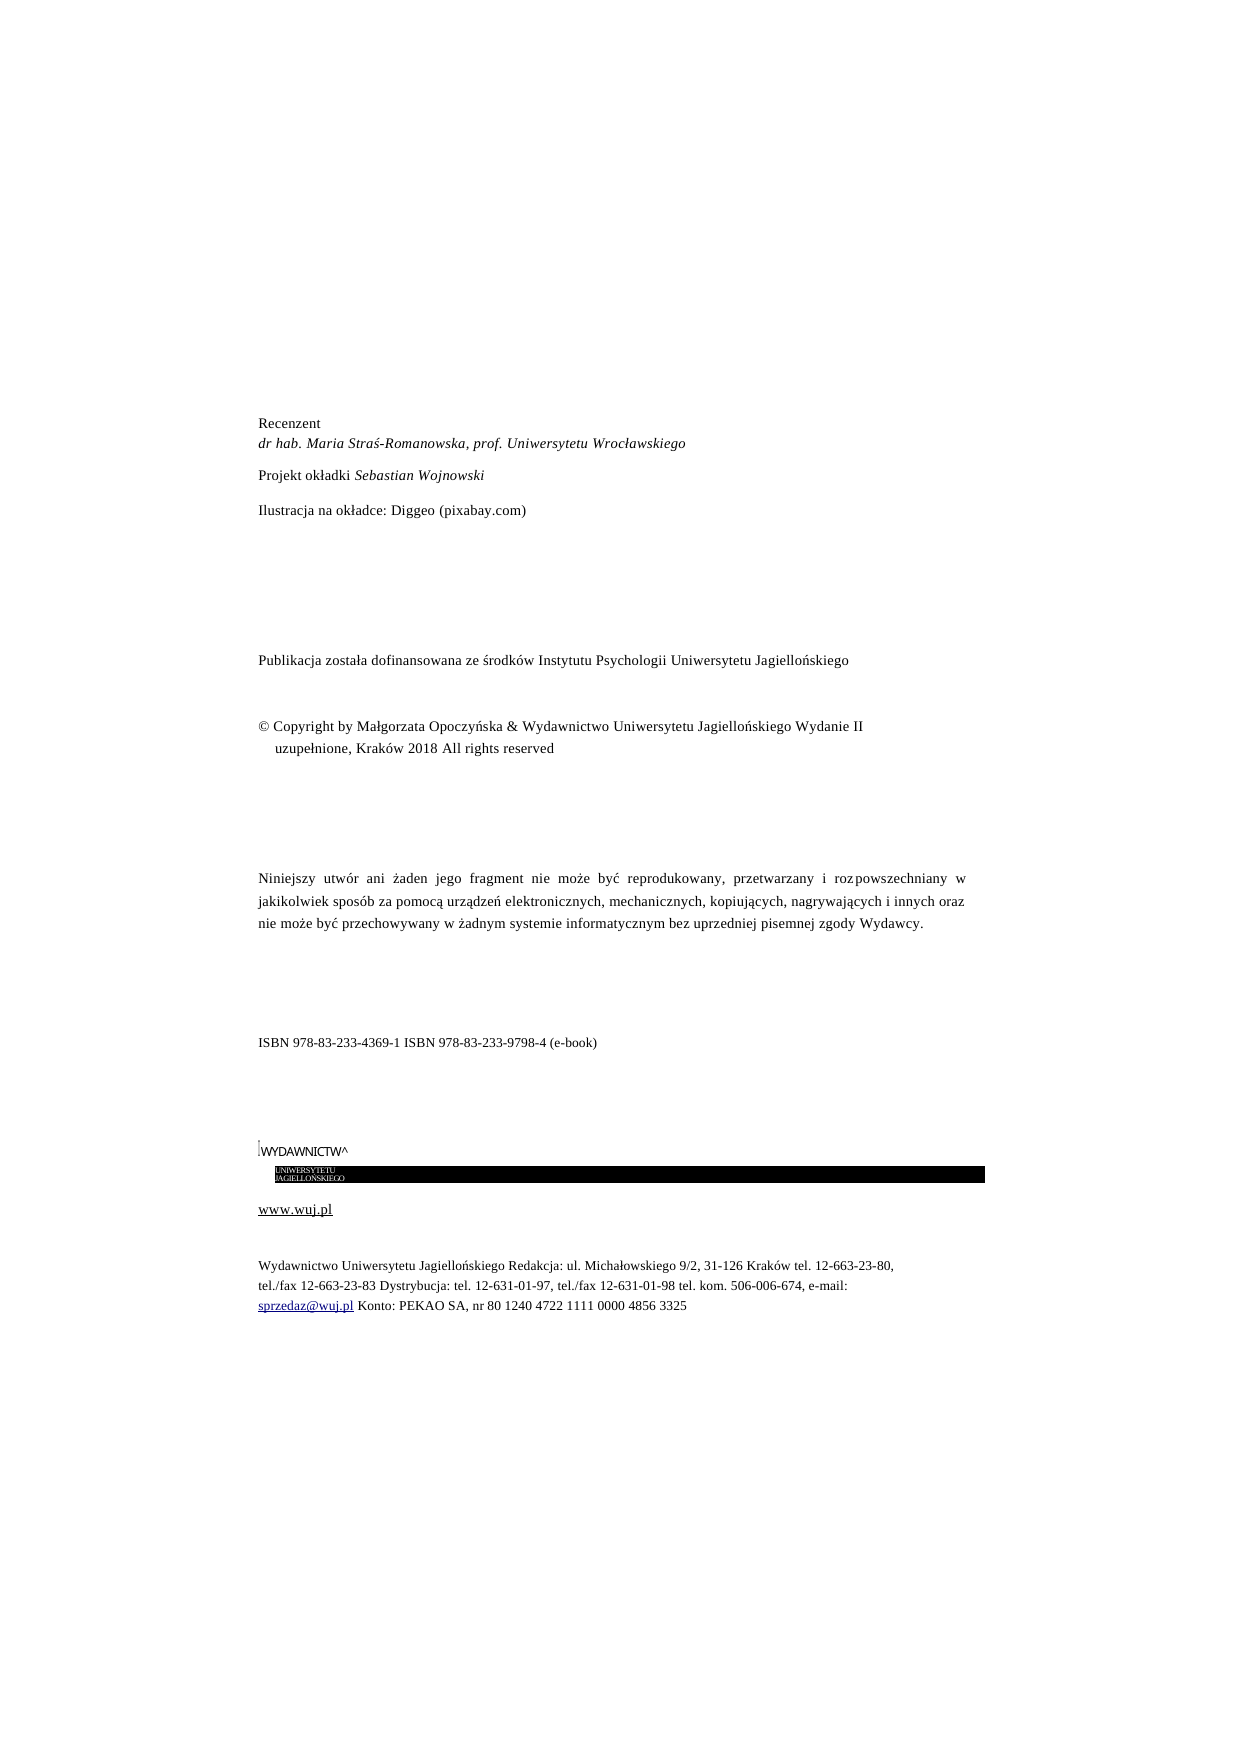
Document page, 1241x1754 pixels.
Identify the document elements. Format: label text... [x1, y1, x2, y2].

text © Copyright by Małgorzata Opoczyńska & Wydawnictwo Uniwersytetu Jagiellońskiego Wydanie II uzupełnione, Kraków 2018 All rights reserved [258, 713, 910, 758]
text Wydawnictwo Uniwersytetu Jagiellońskiego Redakcja: ul. Michałowskiego 9/2, 31-126 Kraków tel. 12-663-23-80, tel./fax 12-663-23-83 Dystrybucja: tel. 12-631-01-97, tel./fax 12-631-01-98 tel. kom. 506-006-674, e-mail: sprzedaz@wuj.pl Konto: PEKAO SA, nr 80 1240 4722 1111 0000 4856 3325 [258, 1254, 910, 1314]
text www.wuj.pl [258, 1203, 985, 1217]
text dr hab. Maria Straś-Romanowska, prof. Uniwersytetu Wrocławskiego [258, 437, 985, 451]
text Projekt okładki Sebastian Wojnowski [258, 458, 760, 486]
text Recenzent [258, 417, 985, 432]
text I WYDAWNICTW^ [258, 1139, 985, 1161]
text UNIWERSYTETU [275, 1166, 985, 1175]
text JAGIELLOŃSKIEGO [275, 1175, 985, 1183]
text Ilustracja na okładce: Diggeo (pixabay.com) [258, 503, 985, 518]
text Publikacja została dofinansowana ze środków Instytutu Psychologii Uniwersytetu Jagiellońskiego [258, 647, 866, 669]
text ISBN 978-83-233-4369-1 ISBN 978-83-233-9798-4 (e-book) [258, 1032, 910, 1052]
text Niniejszy utwór ani żaden jego fragment nie może być reprodukowany, przetwarzany i roz­powszechniany w jakikolwiek sposób za pomocą urządzeń elektronicznych, mechanicznych, kopiujących, nagrywających i innych oraz nie może być przechowywany w żadnym systemie informatycznym bez uprzedniej pisemnej zgody Wydawcy. [258, 866, 966, 933]
